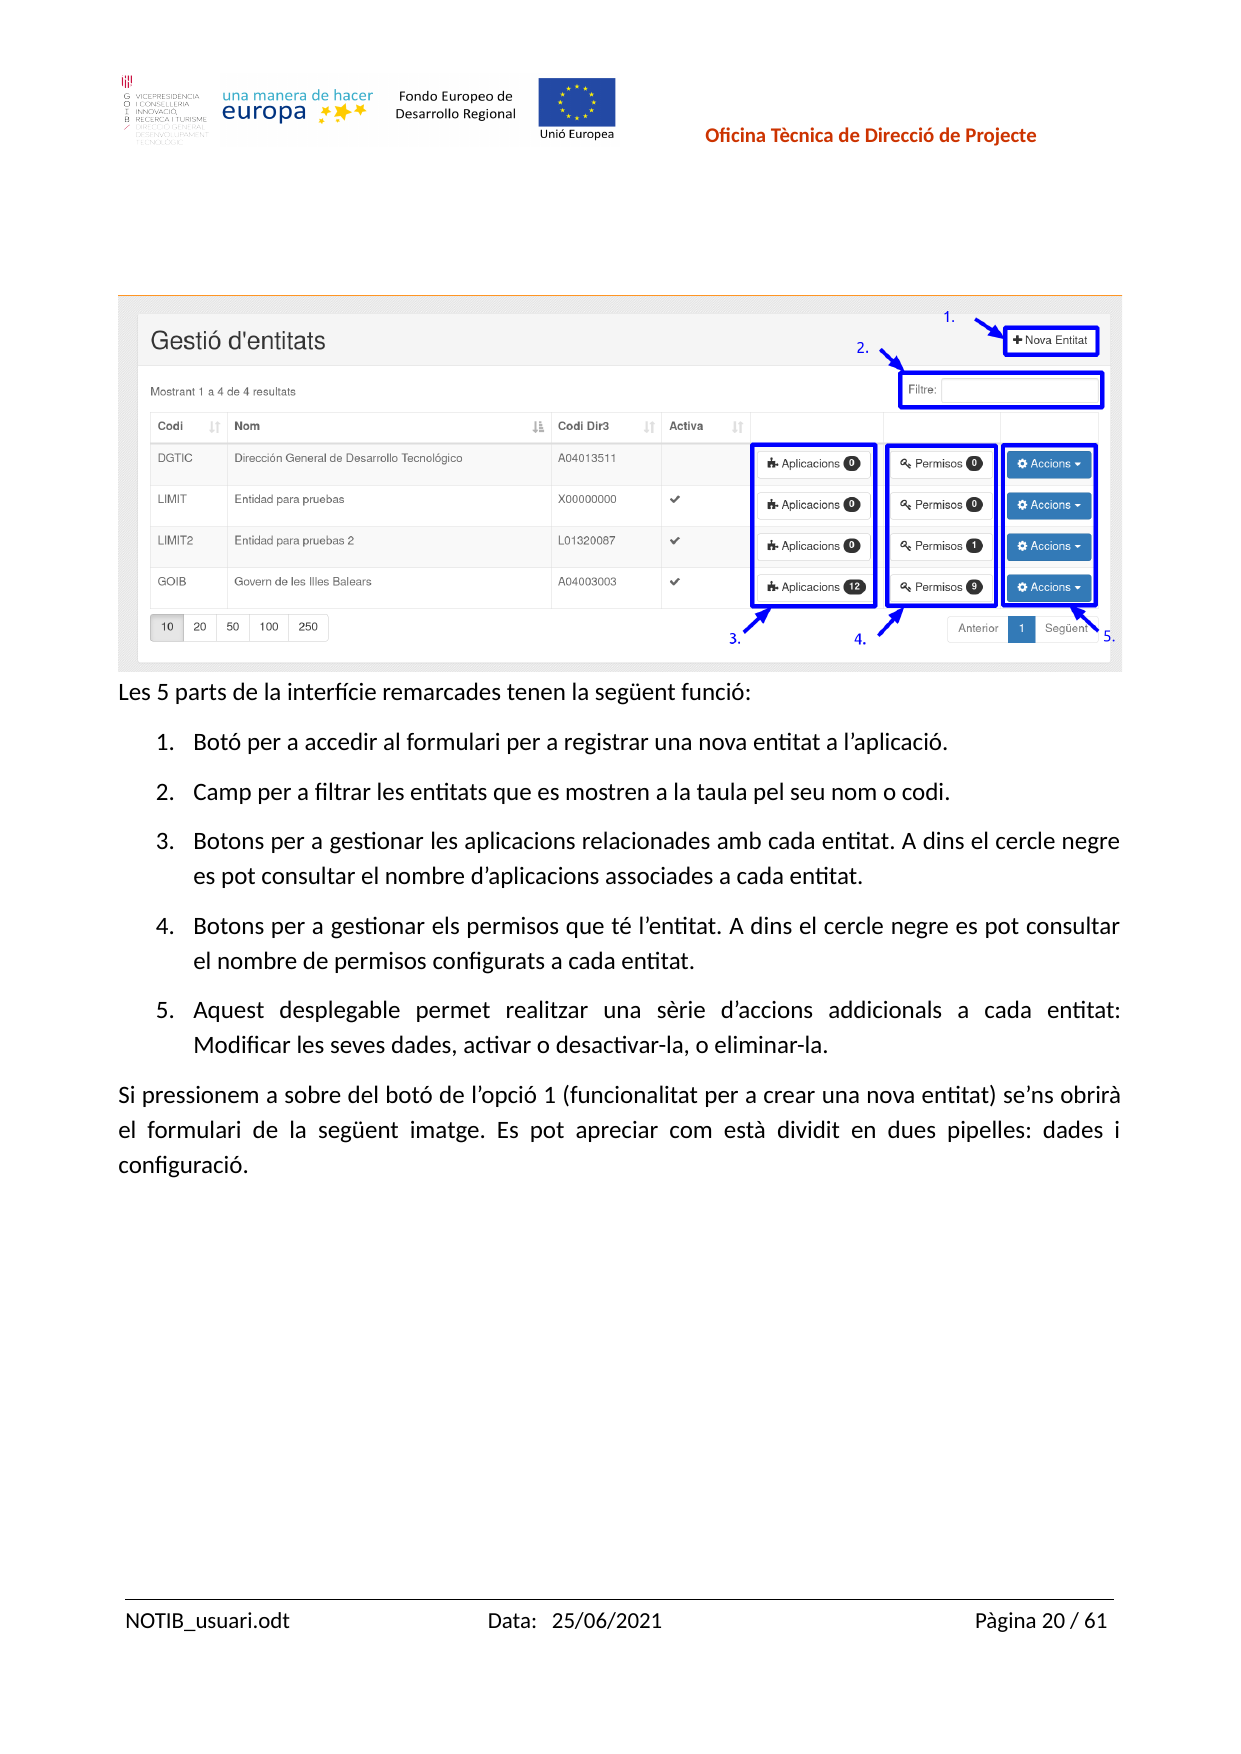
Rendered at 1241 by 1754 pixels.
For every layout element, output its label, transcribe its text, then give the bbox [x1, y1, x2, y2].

list Aquest desplegable permet realitzar una sèrie d’accions addicionals a cada entitat: Modificar les seves dades, activar o desactivar-la, o eliminar-la. [156, 994, 1122, 1060]
picture [118, 73, 213, 147]
list Botó per a accedir al formulari per a registrar una nova entitat a l’aplicació. [156, 726, 1122, 757]
list Botons per a gestionar les aplicacions relacionades amb cada entitat. A dins el cercle negre es pot consultar el nombre d’aplicacions associades a cada entitat. [156, 825, 1122, 891]
picture [219, 73, 621, 147]
list Botons per a gestionar els permisos que té l’entitat. A dins el cercle negre es pot consultar el nombre de permisos configurats a cada entitat. [156, 910, 1122, 975]
list Camp per a filtrar les entitats que es mostren a la taula pel seu nom o codi. [156, 776, 1122, 806]
text Les 5 parts de la interfície remarcades tenen la següent funció: [118, 672, 1122, 707]
text Si pressionem a sobre del botó de l’opció 1 (funcionalitat per a crear una nova entitat) se’ns obrirà el formulari de la següent imatge. Es pot apreciar com està dividit en dues pipelles: dades i configuració. [118, 1079, 1122, 1179]
picture [118, 295, 1123, 672]
